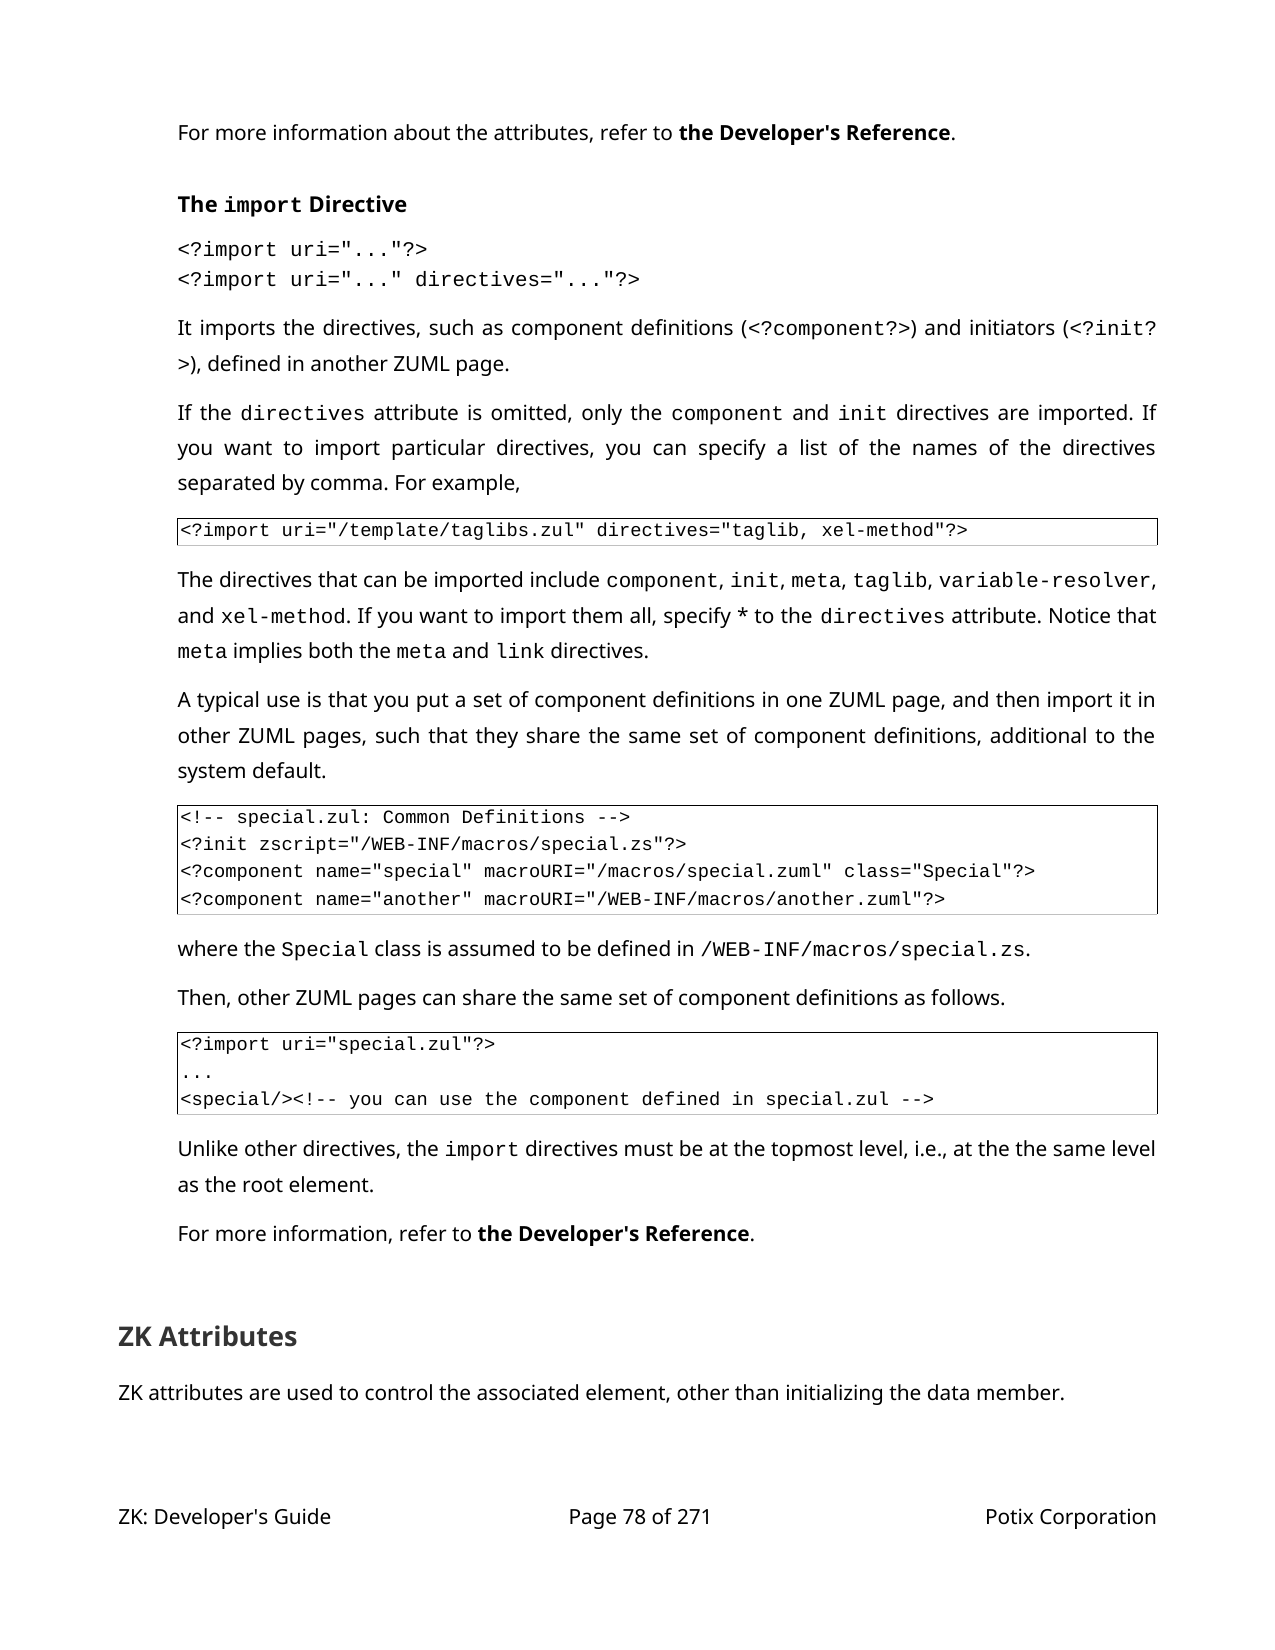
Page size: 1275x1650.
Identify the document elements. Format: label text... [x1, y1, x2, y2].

text ... [178, 1059, 1157, 1084]
text <special/><!-- you can use the component defined in special.zul --> [178, 1087, 1157, 1114]
text <?init zscript="/WEB-INF/macros/special.zs"?> [178, 832, 1157, 856]
text <?import uri="special.zul"?> [178, 1033, 1157, 1057]
text Then, other ZUML pages can share the same set of component definitions as follows. [177, 983, 1157, 1012]
text It imports the directives, such as component definitions (<?component?>) and initiators (<?init?>), defined in another ZUML page. [177, 313, 1157, 377]
text <!-- special.zul: Common Definitions --> [178, 806, 1157, 829]
subtitle ZK Attributes [118, 1318, 1157, 1355]
text <?import uri="/template/taglibs.zul" directives="taglib, xel-method"?> [178, 519, 1157, 545]
subtitle The import Directive [177, 189, 1157, 219]
text ZK attributes are used to control the associated element, other than initializing the data member. [118, 1378, 1157, 1407]
text <?component name="another" macroURI="/WEB-INF/macros/another.zuml"?> [178, 886, 1157, 914]
text For more information about the attributes, refer to the Developer's Reference. [177, 118, 1157, 146]
text <?import uri="..."?> <?import uri="..." directives="..."?> [177, 239, 1157, 292]
text The directives that can be imported include component, init, meta, taglib, variable-resolver, and xel-method. If you want to import them all, specify * to the directives attribute. Notice that meta implies both the meta and link directives. [177, 565, 1157, 665]
text where the Special class is assumed to be defined in /WEB-INF/macros/special.zs. [177, 934, 1157, 963]
text <?component name="special" macroURI="/macros/special.zuml" class="Special"?> [178, 859, 1157, 883]
text If the directives attribute is omitted, only the component and init directives are imported. If you want to import particular directives, you can specify a list of the names of the directives separated by comma. For example, [177, 398, 1157, 497]
text Unlike other directives, the import directives must be at the topmost level, i.e., at the the same level as the root element. [177, 1134, 1157, 1198]
text For more information, refer to the Developer's Reference. [177, 1219, 1157, 1247]
text A typical use is that you put a set of component definitions in one ZUML page, and then import it in other ZUML pages, such that they share the same set of component definitions, additional to the system default. [177, 686, 1157, 784]
